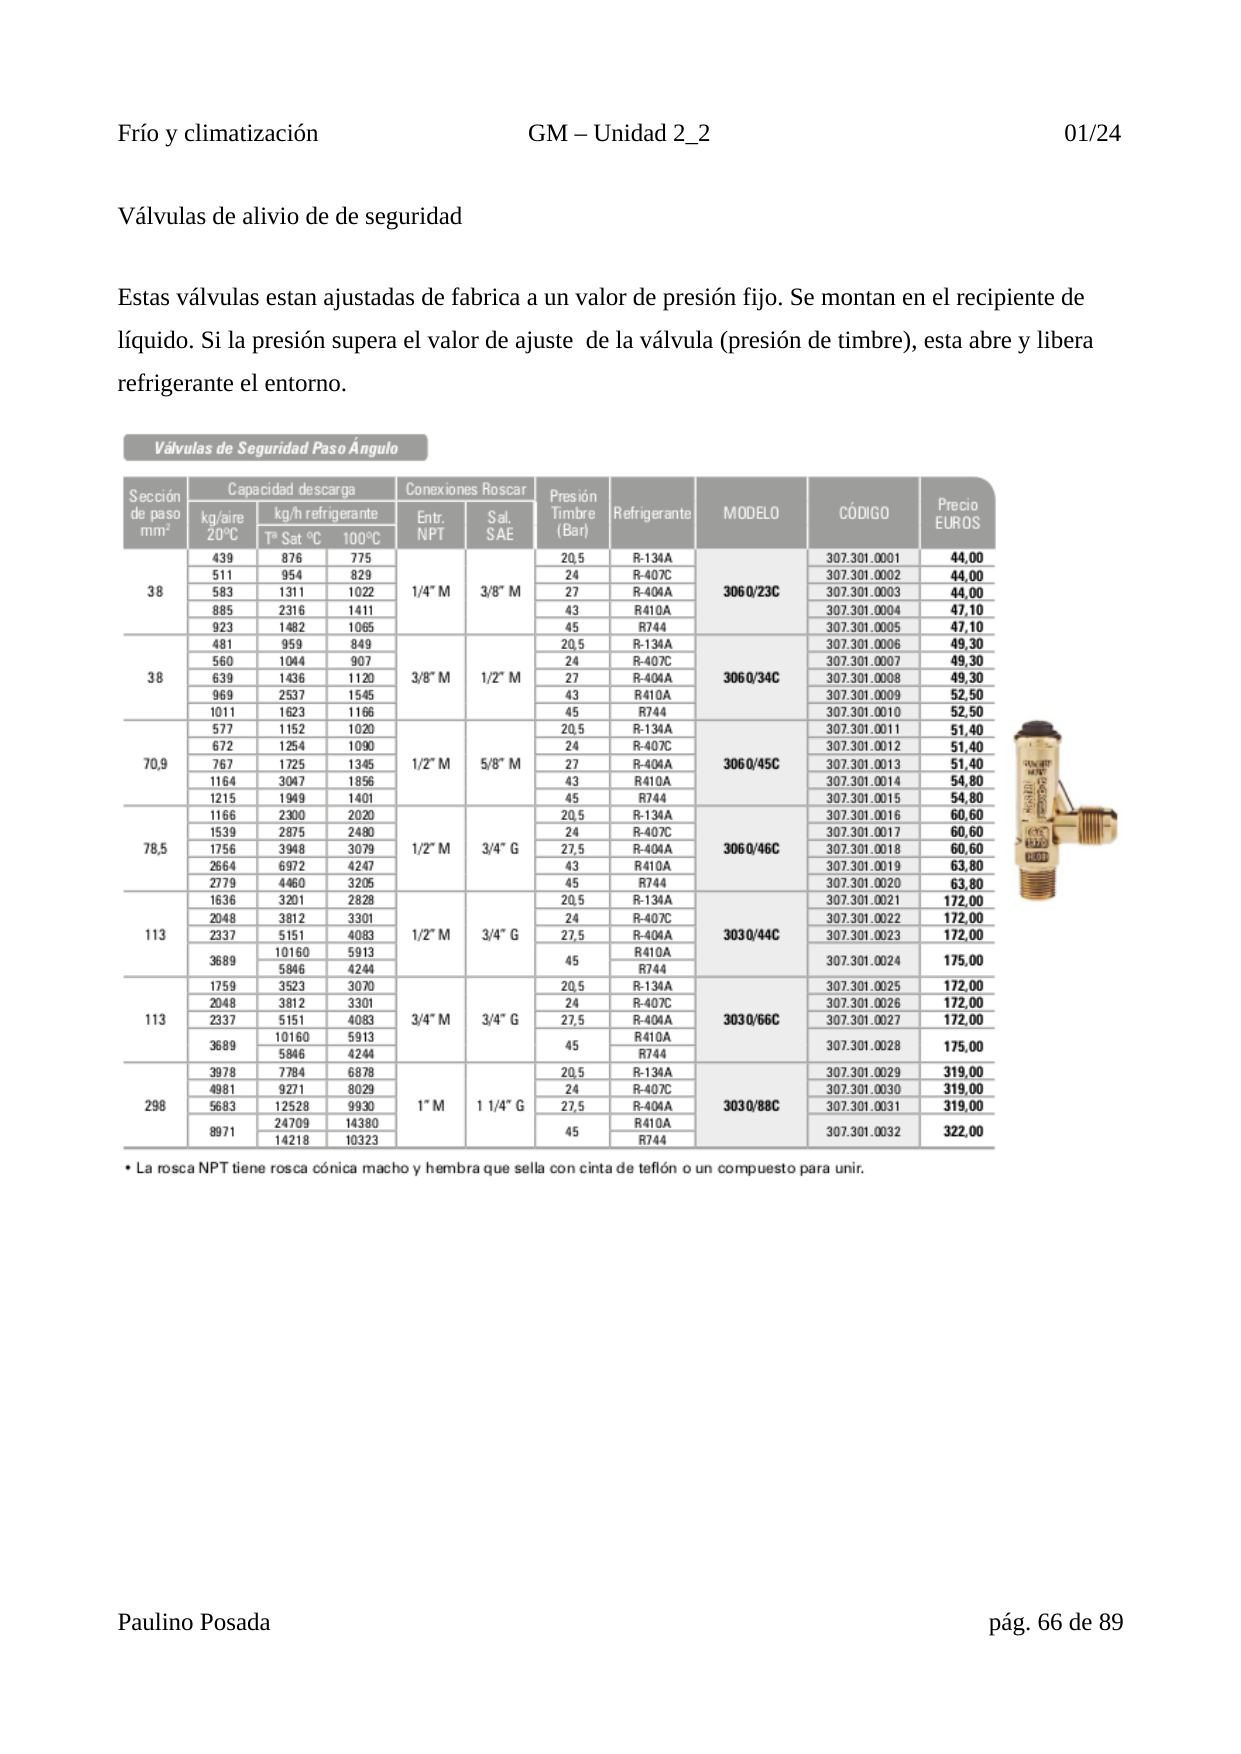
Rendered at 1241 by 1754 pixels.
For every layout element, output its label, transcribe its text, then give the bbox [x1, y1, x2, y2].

text Válvulas de alivio de de seguridad [117, 201, 1123, 230]
text Estas válvulas estan ajustadas de fabrica a un valor de presión fijo. Se montan en el recipiente de líquido. Si la presión supera el valor de ajuste de la válvula (presión de timbre), esta abre y libera refrigerante el entorno. [117, 282, 1123, 397]
picture [118, 423, 1123, 1186]
